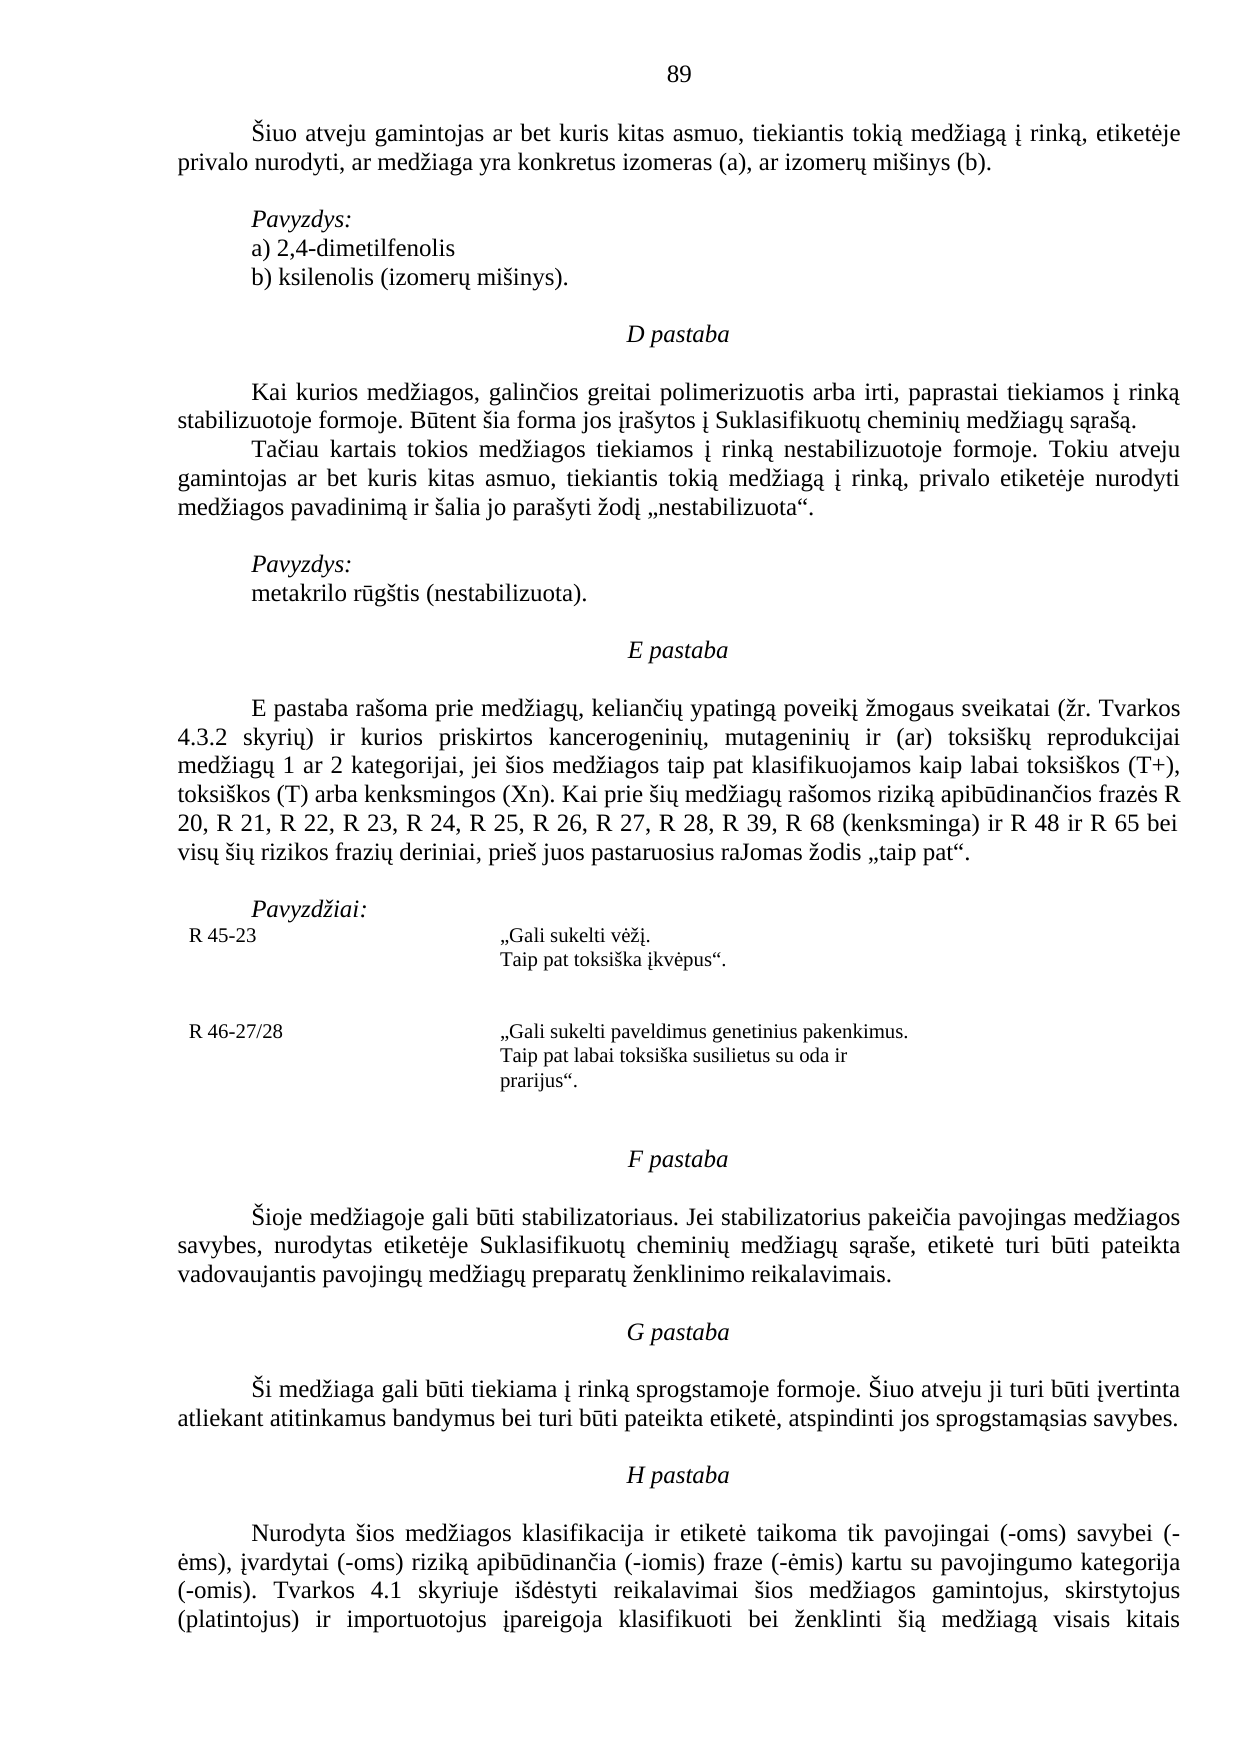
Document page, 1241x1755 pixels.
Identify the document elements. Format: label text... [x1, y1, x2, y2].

text F pastaba [177, 1144, 1181, 1173]
table_cell [177, 995, 488, 1019]
text G pastaba [177, 1317, 1181, 1346]
text D pastaba [177, 319, 1181, 348]
text Pavyzdžiai: [177, 894, 1181, 923]
text metakrilo rūgštis (nestabilizuota). [177, 578, 1181, 607]
table_header „Gali sukelti vėžį. Taip pat toksiška įkvėpus“. [489, 923, 1181, 995]
text Šioje medžiagoje gali būti stabilizatoriaus. Jei stabilizatorius pakeičia pavojingas medžiagos savybes, nurodytas etiketėje Suklasifikuotų cheminių medžiagų sąraše, etiketė turi būti pateikta vadovaujantis pavojingų medžiagų preparatų ženklinimo reikalavimais. [177, 1202, 1181, 1288]
table_cell R 46-27/28 [177, 1019, 488, 1116]
text b) ksilenolis (izomerų mišinys). [177, 262, 1181, 291]
table_header R 45-23 [177, 923, 488, 995]
text Kai kurios medžiagos, galinčios greitai polimerizuotis arba irti, paprastai tiekiamos į rinką stabilizuotoje formoje. Būtent šia forma jos įrašytos į Suklasifikuotų cheminių medžiagų sąrašą. [177, 377, 1181, 434]
text Šiuo atveju gamintojas ar bet kuris kitas asmuo, tiekiantis tokią medžiagą į rinką, etiketėje privalo nurodyti, ar medžiaga yra konkretus izomeras (a), ar izomerų mišinys (b). [177, 118, 1181, 176]
text H pastaba [177, 1461, 1181, 1489]
text Ši medžiaga gali būti tiekiama į rinką sprogstamoje formoje. Šiuo atveju ji turi būti įvertinta atliekant atitinkamus bandymus bei turi būti pateikta etiketė, atspindinti jos sprogstamąsias savybes. [177, 1374, 1181, 1432]
text Pavyzdys: [177, 549, 1181, 578]
text Pavyzdys: [177, 204, 1181, 233]
text Tačiau kartais tokios medžiagos tiekiamos į rinką nestabilizuotoje formoje. Tokiu atveju gamintojas ar bet kuris kitas asmuo, tiekiantis tokią medžiagą į rinką, privalo etiketėje nurodyti medžiagos pavadinimą ir šalia jo parašyti žodį „nestabilizuota“. [177, 434, 1181, 521]
text E pastaba [177, 636, 1181, 664]
table_cell [489, 995, 1181, 1019]
text a) 2,4-dimetilfenolis [177, 233, 1181, 262]
text E pastaba rašoma prie medžiagų, keliančių ypatingą poveikį žmogaus sveikatai (žr. Tvarkos 4.3.2 skyrių) ir kurios priskirtos kancerogeninių, mutageninių ir (ar) toksiškų reprodukcijai medžiagų 1 ar 2 kategorijai, jei šios medžiagos taip pat klasifikuojamos kaip labai toksiškos (T+), toksiškos (T) arba kenksmingos (Xn). Kai prie šių medžiagų rašomos riziką apibūdinančios frazės R 20, R 21, R 22, R 23, R 24, R 25, R 26, R 27, R 28, R 39, R 68 (kenksminga) ir R 48 ir R 65 bei visų šių rizikos frazių deriniai, prieš juos pastaruosius raJomas žodis „taip pat“. [177, 693, 1181, 866]
text Nurodyta šios medžiagos klasifikacija ir etiketė taikoma tik pavojingai (-oms) savybei (-ėms), įvardytai (-oms) riziką apibūdinančia (-iomis) fraze (-ėmis) kartu su pavojingumo kategorija (-omis). Tvarkos 4.1 skyriuje išdėstyti reikalavimai šios medžiagos gamintojus, skirstytojus (platintojus) ir importuotojus įpareigoja klasifikuoti bei ženklinti šią medžiagą visais kitais [177, 1518, 1181, 1633]
table_cell „Gali sukelti paveldimus genetinius pakenkimus. Taip pat labai toksiška susilietus su oda ir prarijus“. [489, 1019, 1181, 1116]
